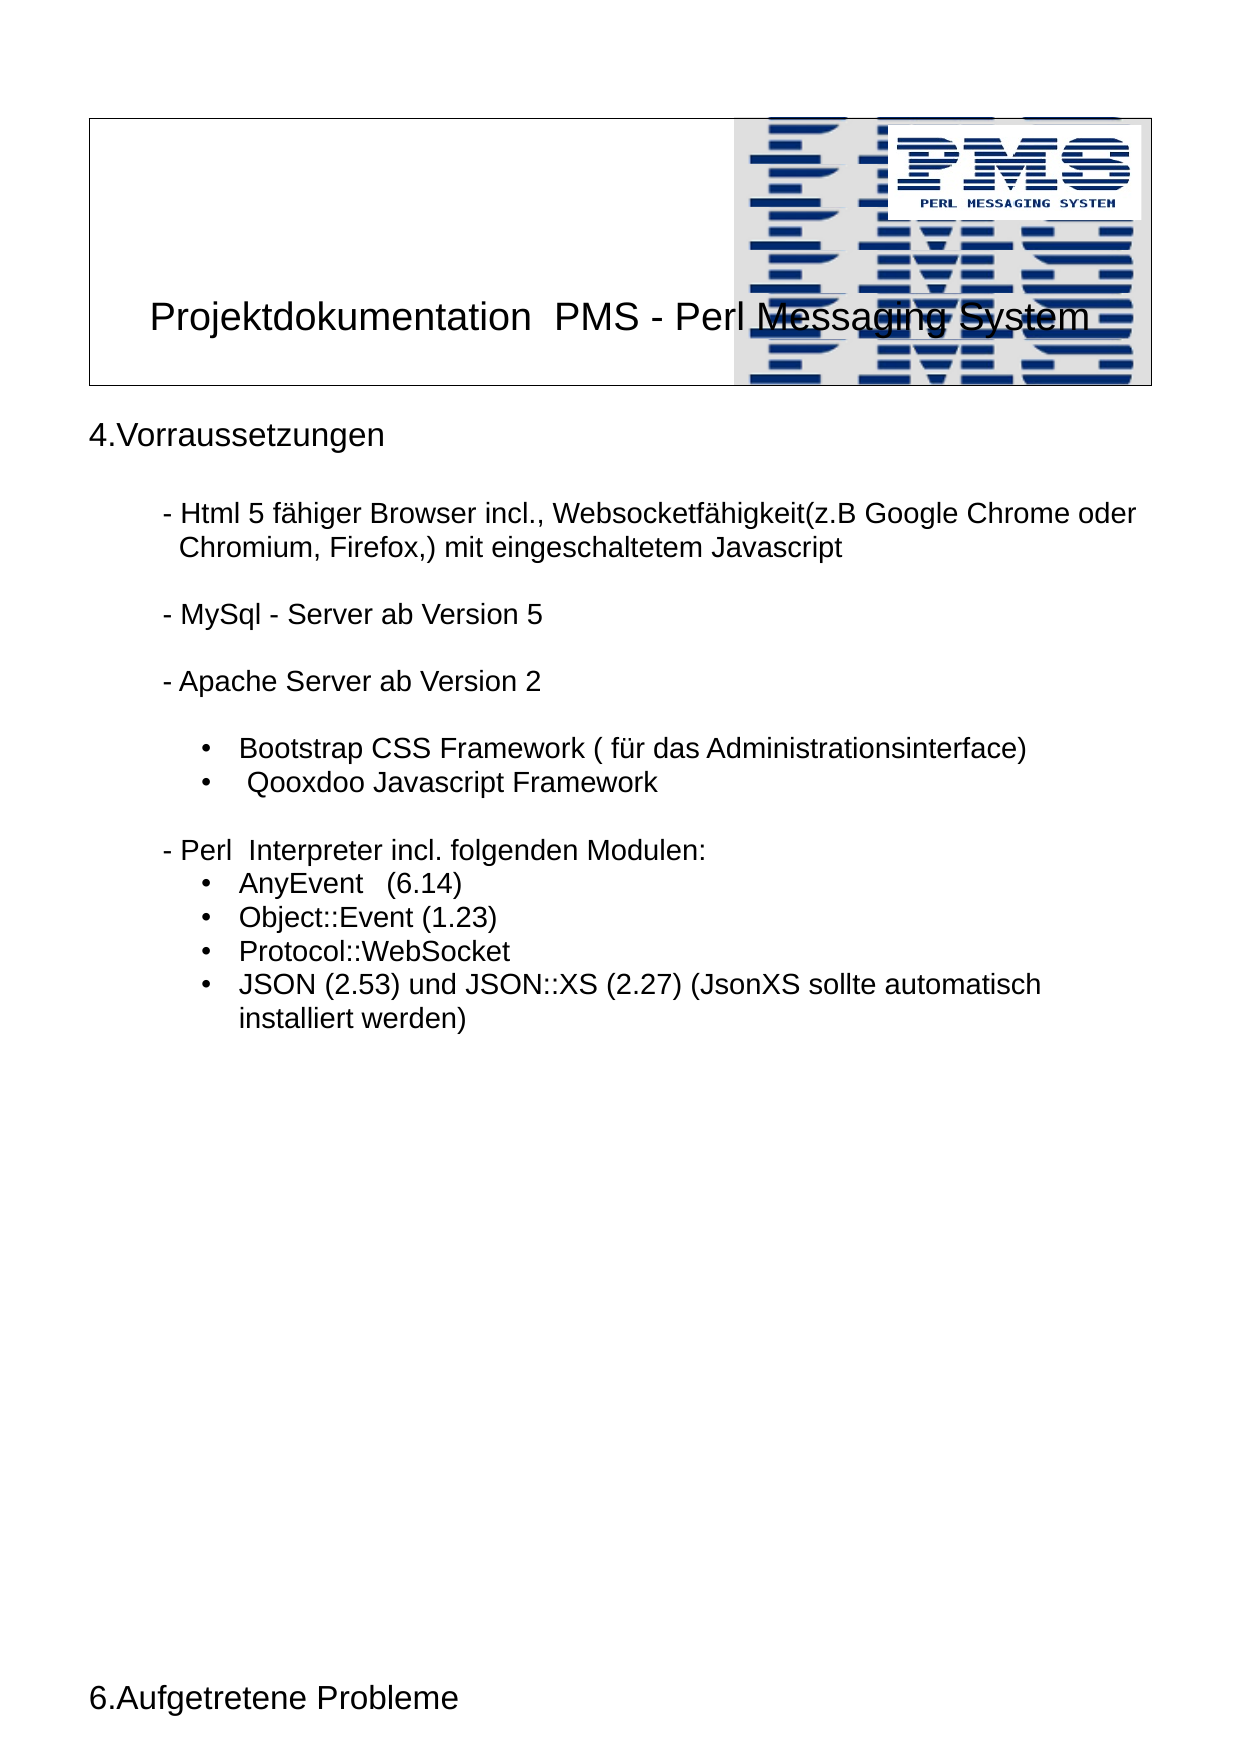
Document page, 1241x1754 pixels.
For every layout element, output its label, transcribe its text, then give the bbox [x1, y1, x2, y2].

text - Apache Server ab Version 2 [88, 664, 1152, 698]
list Bootstrap CSS Framework ( für das Administrationsinterface) [201, 731, 1152, 765]
picture [760, 119, 1151, 385]
list JSON (2.53) und JSON::XS (2.27) (JsonXS sollte automatisch installiert werden) [201, 967, 1152, 1034]
list AnyEvent (6.14) [201, 866, 1152, 900]
list Protocol::WebSocket [201, 933, 1152, 967]
list Qooxdoo Javascript Framework [201, 765, 1152, 799]
text - Perl Interpreter incl. folgenden Modulen: [88, 832, 1152, 866]
list Object::Event (1.23) [201, 900, 1152, 933]
text - Html 5 fähiger Browser incl., Websocketfähigkeit(z.B Google Chrome oder [88, 492, 1152, 530]
text 4.Vorraussetzungen [88, 415, 1152, 453]
text Chromium, Firefox,) mit eingeschaltetem Javascript [88, 530, 1152, 564]
text - MySql - Server ab Version 5 [88, 597, 1152, 631]
text 6.Aufgetretene Probleme [88, 1678, 1152, 1716]
